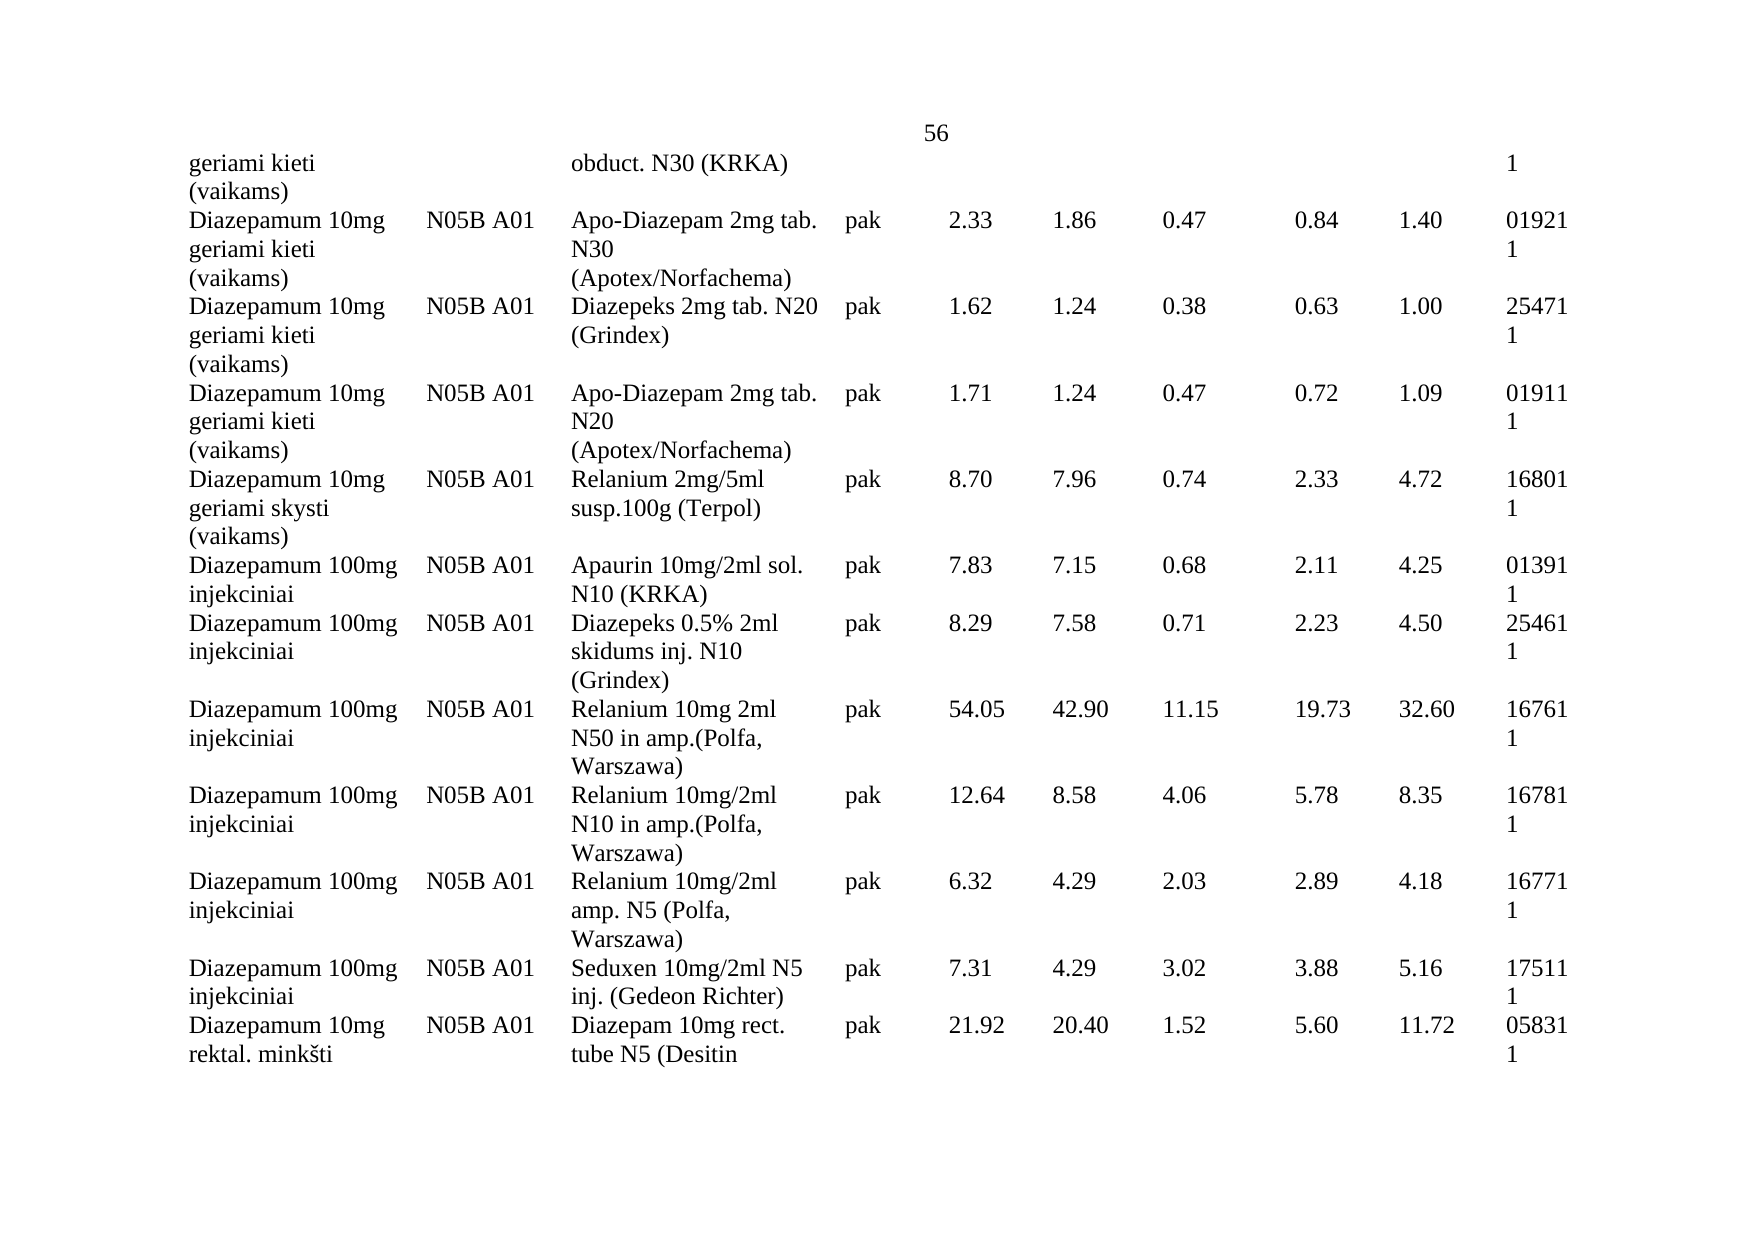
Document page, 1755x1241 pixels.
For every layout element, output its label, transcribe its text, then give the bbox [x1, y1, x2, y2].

table_cell 1.86 [1041, 205, 1151, 291]
table_cell Diazepamum 100mg injekciniai [177, 550, 415, 608]
table_cell 175111 [1495, 953, 1589, 1010]
table_cell 7.96 [1041, 464, 1151, 550]
table_cell 8.70 [938, 464, 1041, 550]
table_cell 54.05 [938, 694, 1041, 780]
table_cell Diazepamum 100mg injekciniai [177, 780, 415, 866]
table_cell 8.58 [1041, 780, 1151, 866]
table_cell Relanium 10mg/2ml amp. N5 (Polfa, Warszawa) [560, 866, 833, 953]
table_cell 1.71 [938, 378, 1041, 464]
table_cell Relanium 10mg 2ml N50 in amp.(Polfa, Warszawa) [560, 694, 833, 780]
table_cell [1589, 866, 1595, 953]
table_cell pak [834, 378, 937, 464]
table_cell Diazepamum 100mg injekciniai [177, 608, 415, 694]
table_cell [1589, 694, 1595, 780]
table_cell 2.11 [1283, 550, 1387, 608]
table_cell pak [834, 608, 937, 694]
table_cell Diazepamum 10mg rektal. minkšti [177, 1010, 415, 1068]
table_cell N05B A01 [415, 378, 559, 464]
table_cell 0.68 [1151, 550, 1283, 608]
table_cell 7.83 [938, 550, 1041, 608]
table_cell Diazepamum 10mg geriami kieti (vaikams) [177, 378, 415, 464]
table_cell 8.29 [938, 608, 1041, 694]
table_cell [1589, 550, 1595, 608]
table_cell 1.24 [1041, 291, 1151, 378]
table_cell pak [834, 694, 937, 780]
table_cell 21.92 [938, 1010, 1041, 1068]
table_cell N05B A01 [415, 291, 559, 378]
table_cell 7.58 [1041, 608, 1151, 694]
table_cell 0.74 [1151, 464, 1283, 550]
table_cell 0.84 [1283, 205, 1387, 291]
table_cell pak [834, 291, 937, 378]
table_cell pak [834, 866, 937, 953]
table_cell 019111 [1495, 378, 1589, 464]
table_cell 0.71 [1151, 608, 1283, 694]
table_cell Diazepamum 10mg geriami kieti (vaikams) [177, 205, 415, 291]
table_cell 168011 [1495, 464, 1589, 550]
table_cell Relanium 2mg/5ml susp.100g (Terpol) [560, 464, 833, 550]
table_cell Diazepeks 2mg tab. N20 (Grindex) [560, 291, 833, 378]
table_cell 1.62 [938, 291, 1041, 378]
table_cell 1.00 [1388, 291, 1494, 378]
table_cell [1283, 148, 1387, 205]
table_cell pak [834, 780, 937, 866]
table_cell 4.29 [1041, 866, 1151, 953]
table_cell [1589, 464, 1595, 550]
table_cell 5.60 [1283, 1010, 1387, 1068]
table_cell N05B A01 [415, 550, 559, 608]
table_cell Diazepamum 100mg injekciniai [177, 953, 415, 1010]
table_cell pak [834, 550, 937, 608]
table_cell [1589, 780, 1595, 866]
table_cell Diazepeks 0.5% 2ml skidums inj. N10 (Grindex) [560, 608, 833, 694]
table_cell 0.47 [1151, 378, 1283, 464]
table_cell 167811 [1495, 780, 1589, 866]
table_cell pak [834, 1010, 937, 1068]
table_cell 2.89 [1283, 866, 1387, 953]
table_cell 254611 [1495, 608, 1589, 694]
table_cell 12.64 [938, 780, 1041, 866]
table_cell obduct. N30 (KRKA) [560, 148, 833, 205]
table_cell [1589, 608, 1595, 694]
table_cell 4.72 [1388, 464, 1494, 550]
table_cell 2.33 [938, 205, 1041, 291]
table_cell [1589, 148, 1595, 205]
table_cell 7.31 [938, 953, 1041, 1010]
table_cell Diazepamum 10mg geriami skysti (vaikams) [177, 464, 415, 550]
table_cell 4.50 [1388, 608, 1494, 694]
table_cell Apo-Diazepam 2mg tab. N30 (Apotex/Norfachema) [560, 205, 833, 291]
table_cell 1.52 [1151, 1010, 1283, 1068]
table_cell 5.16 [1388, 953, 1494, 1010]
table_cell 013911 [1495, 550, 1589, 608]
table_cell 32.60 [1388, 694, 1494, 780]
table_cell pak [834, 953, 937, 1010]
table_cell [1589, 291, 1595, 378]
table_cell 6.32 [938, 866, 1041, 953]
table_cell [1151, 148, 1283, 205]
table_cell [834, 148, 937, 205]
table_cell 2.33 [1283, 464, 1387, 550]
table_cell Apo-Diazepam 2mg tab. N20 (Apotex/Norfachema) [560, 378, 833, 464]
table_cell N05B A01 [415, 694, 559, 780]
table_cell [1589, 205, 1595, 291]
table_cell N05B A01 [415, 780, 559, 866]
table_cell 0.72 [1283, 378, 1387, 464]
table_cell 167611 [1495, 694, 1589, 780]
table_cell 11.72 [1388, 1010, 1494, 1068]
table_cell [1041, 148, 1151, 205]
table_cell N05B A01 [415, 608, 559, 694]
table_cell Diazepamum 100mg injekciniai [177, 866, 415, 953]
table_cell [1589, 1010, 1595, 1068]
table_cell 019211 [1495, 205, 1589, 291]
table_cell 4.18 [1388, 866, 1494, 953]
table_cell Diazepam 10mg rect. tube N5 (Desitin [560, 1010, 833, 1068]
table_cell N05B A01 [415, 866, 559, 953]
table_cell N05B A01 [415, 205, 559, 291]
table_cell 4.29 [1041, 953, 1151, 1010]
table_cell 19.73 [1283, 694, 1387, 780]
table_cell pak [834, 464, 937, 550]
table_cell 0.38 [1151, 291, 1283, 378]
table_cell Diazepamum 100mg injekciniai [177, 694, 415, 780]
table_cell Relanium 10mg/2ml N10 in amp.(Polfa, Warszawa) [560, 780, 833, 866]
table_cell 42.90 [1041, 694, 1151, 780]
table_cell [1589, 953, 1595, 1010]
table_cell 11.15 [1151, 694, 1283, 780]
table_cell Seduxen 10mg/2ml N5 inj. (Gedeon Richter) [560, 953, 833, 1010]
table_cell 254711 [1495, 291, 1589, 378]
table_cell N05B A01 [415, 464, 559, 550]
table_cell geriami kieti (vaikams) [177, 148, 415, 205]
table_cell 4.06 [1151, 780, 1283, 866]
table_cell 167711 [1495, 866, 1589, 953]
table_cell 1.09 [1388, 378, 1494, 464]
table_cell Diazepamum 10mg geriami kieti (vaikams) [177, 291, 415, 378]
table_cell 3.88 [1283, 953, 1387, 1010]
table_cell 4.25 [1388, 550, 1494, 608]
table_cell 2.03 [1151, 866, 1283, 953]
table_cell 1.40 [1388, 205, 1494, 291]
table_cell [1388, 148, 1494, 205]
table_cell 3.02 [1151, 953, 1283, 1010]
table_cell 20.40 [1041, 1010, 1151, 1068]
table_cell 5.78 [1283, 780, 1387, 866]
table_cell [1589, 378, 1595, 464]
table_cell [938, 148, 1041, 205]
table_cell [415, 148, 559, 205]
table_cell Apaurin 10mg/2ml sol. N10 (KRKA) [560, 550, 833, 608]
table_cell pak [834, 205, 937, 291]
table_cell N05B A01 [415, 953, 559, 1010]
table_cell 0.47 [1151, 205, 1283, 291]
table_cell 2.23 [1283, 608, 1387, 694]
table_cell 8.35 [1388, 780, 1494, 866]
table_cell 1 [1495, 148, 1589, 205]
table_cell N05B A01 [415, 1010, 559, 1068]
table_cell 1.24 [1041, 378, 1151, 464]
table_cell 7.15 [1041, 550, 1151, 608]
table_cell 0.63 [1283, 291, 1387, 378]
table_cell 058311 [1495, 1010, 1589, 1068]
